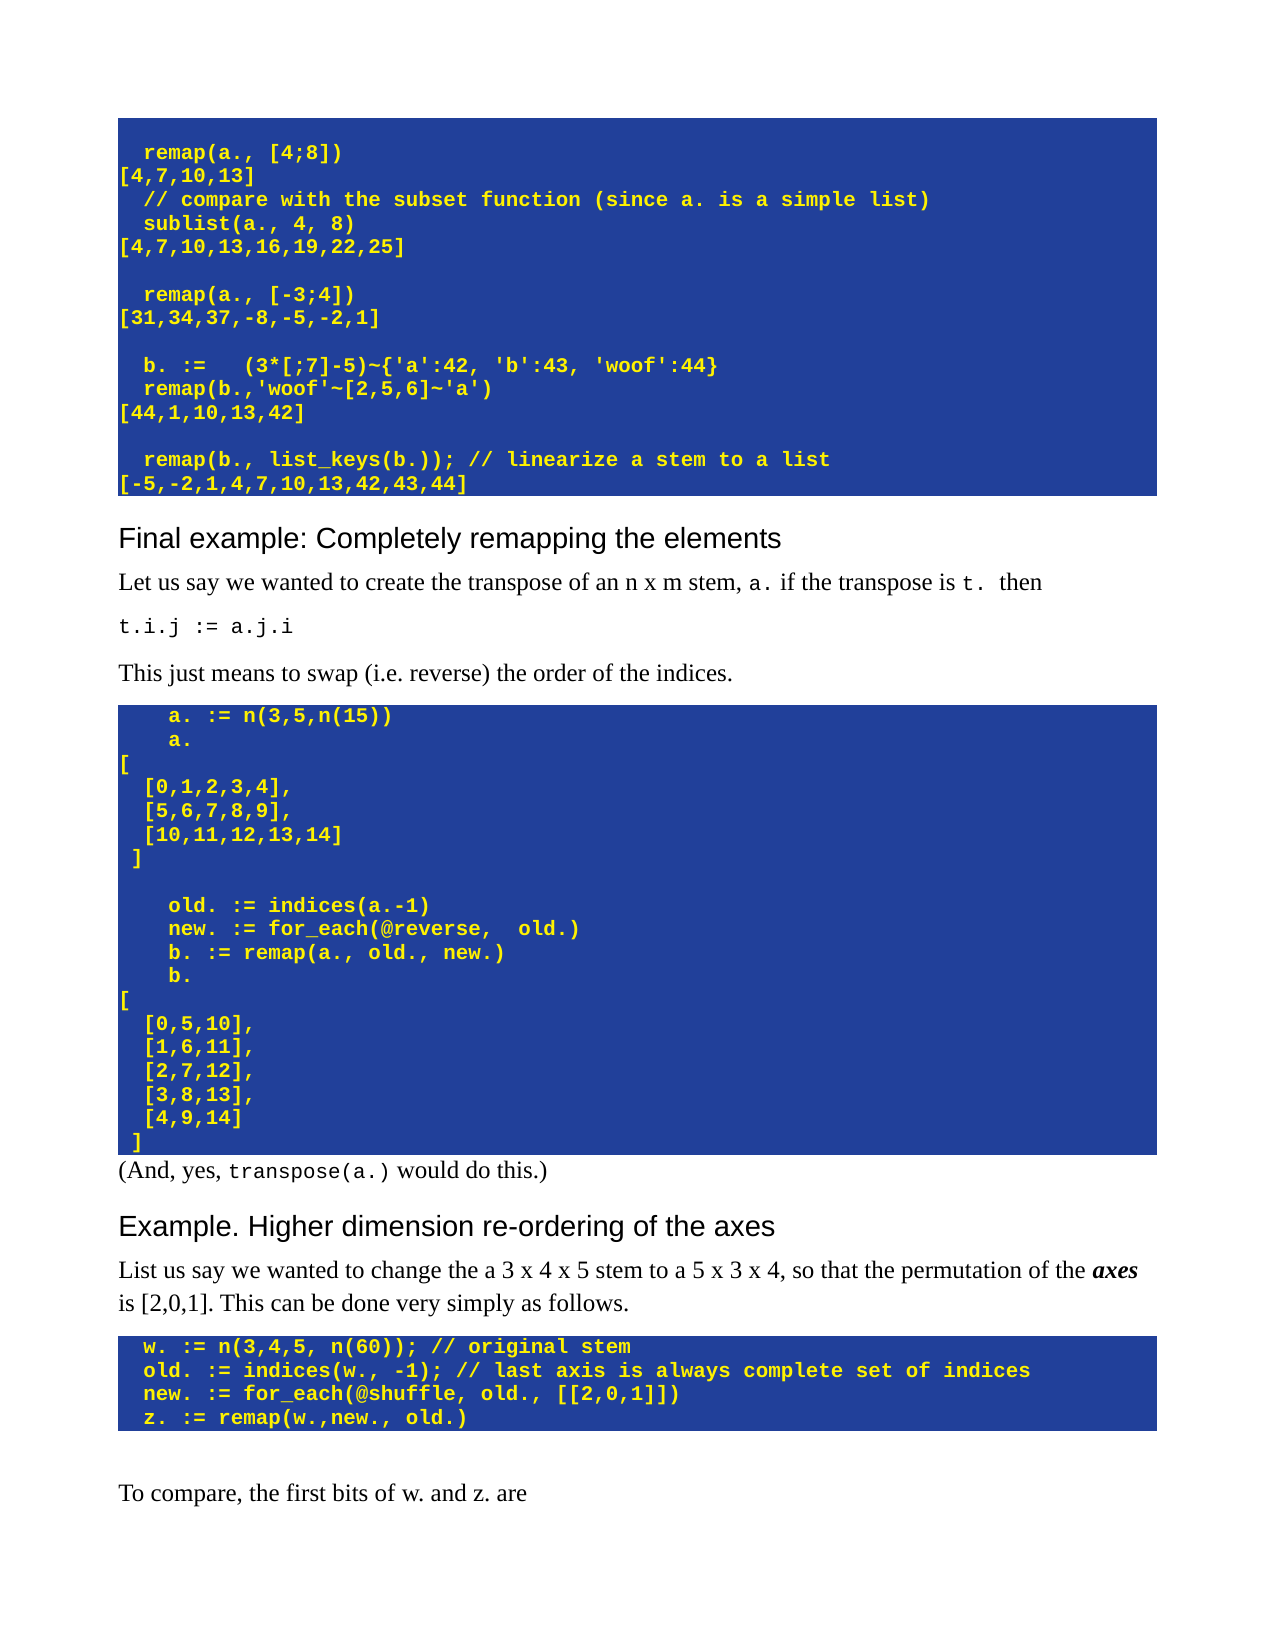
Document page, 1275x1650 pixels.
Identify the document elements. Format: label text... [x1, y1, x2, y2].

text remap(b.,'woof'~[2,5,6]~'a') [118, 378, 1157, 402]
text [0,1,2,3,4], [118, 776, 1157, 800]
text remap(a., [-3;4]) [118, 284, 1157, 307]
text [44,1,10,13,42] [118, 402, 1157, 426]
text This just means to swap (i.e. reverse) the order of the indices. [118, 658, 1157, 687]
text [1,6,11], [118, 1036, 1157, 1060]
text To compare, the first bits of w. and z. are [118, 1478, 1157, 1507]
text ] [118, 1131, 1157, 1155]
text b. [118, 966, 1157, 989]
text (And, yes, transpose(a.) would do this.) [118, 1155, 1157, 1184]
text remap(a., [4;8]) [118, 142, 1157, 165]
text a. := n(3,5,n(15)) [118, 705, 1157, 729]
text [3,8,13], [118, 1084, 1157, 1107]
text z. := remap(w.,new., old.) [118, 1407, 1157, 1431]
subtitle Example. Higher dimension re-ordering of the axes [118, 1209, 1157, 1243]
text new. := for_each(@shuffle, old., [[2,0,1]]) [118, 1383, 1157, 1407]
text [2,7,12], [118, 1060, 1157, 1084]
text [5,6,7,8,9], [118, 800, 1157, 824]
text t.i.j := a.j.i [118, 616, 1157, 640]
text old. := indices(w., -1); // last axis is always complete set of indices [118, 1359, 1157, 1383]
text [4,7,10,13] [118, 165, 1157, 189]
subtitle Final example: Completely remapping the elements [118, 521, 1157, 555]
text List us say we wanted to change the a 3 x 4 x 5 stem to a 5 x 3 x 4, so that the permutation of the axes is [2,0,1]. This can be done very simply as follows. [118, 1255, 1157, 1317]
text sublist(a., 4, 8) [118, 213, 1157, 236]
text [-5,-2,1,4,7,10,13,42,43,44] [118, 473, 1157, 496]
text [ [118, 753, 1157, 776]
text remap(b., list_keys(b.)); // linearize a stem to a list [118, 449, 1157, 473]
text [10,11,12,13,14] [118, 824, 1157, 847]
text b. := (3*[;7]-5)~{'a':42, 'b':43, 'woof':44} [118, 354, 1157, 378]
text ] [118, 847, 1157, 871]
text [31,34,37,-8,-5,-2,1] [118, 307, 1157, 331]
text // compare with the subset function (since a. is a simple list) [118, 189, 1157, 213]
text Let us say we wanted to create the transpose of an n x m stem, a. if the transpose is t. then [118, 567, 1157, 597]
text [0,5,10], [118, 1013, 1157, 1036]
text [4,9,14] [118, 1107, 1157, 1131]
text old. := indices(a.-1) new. := for_each(@reverse, old.) b. := remap(a., old., new.) [118, 871, 1157, 966]
text [4,7,10,13,16,19,22,25] [118, 236, 1157, 260]
text w. := n(3,4,5, n(60)); // original stem [118, 1336, 1157, 1359]
text a. [118, 729, 1157, 753]
text [ [118, 989, 1157, 1013]
